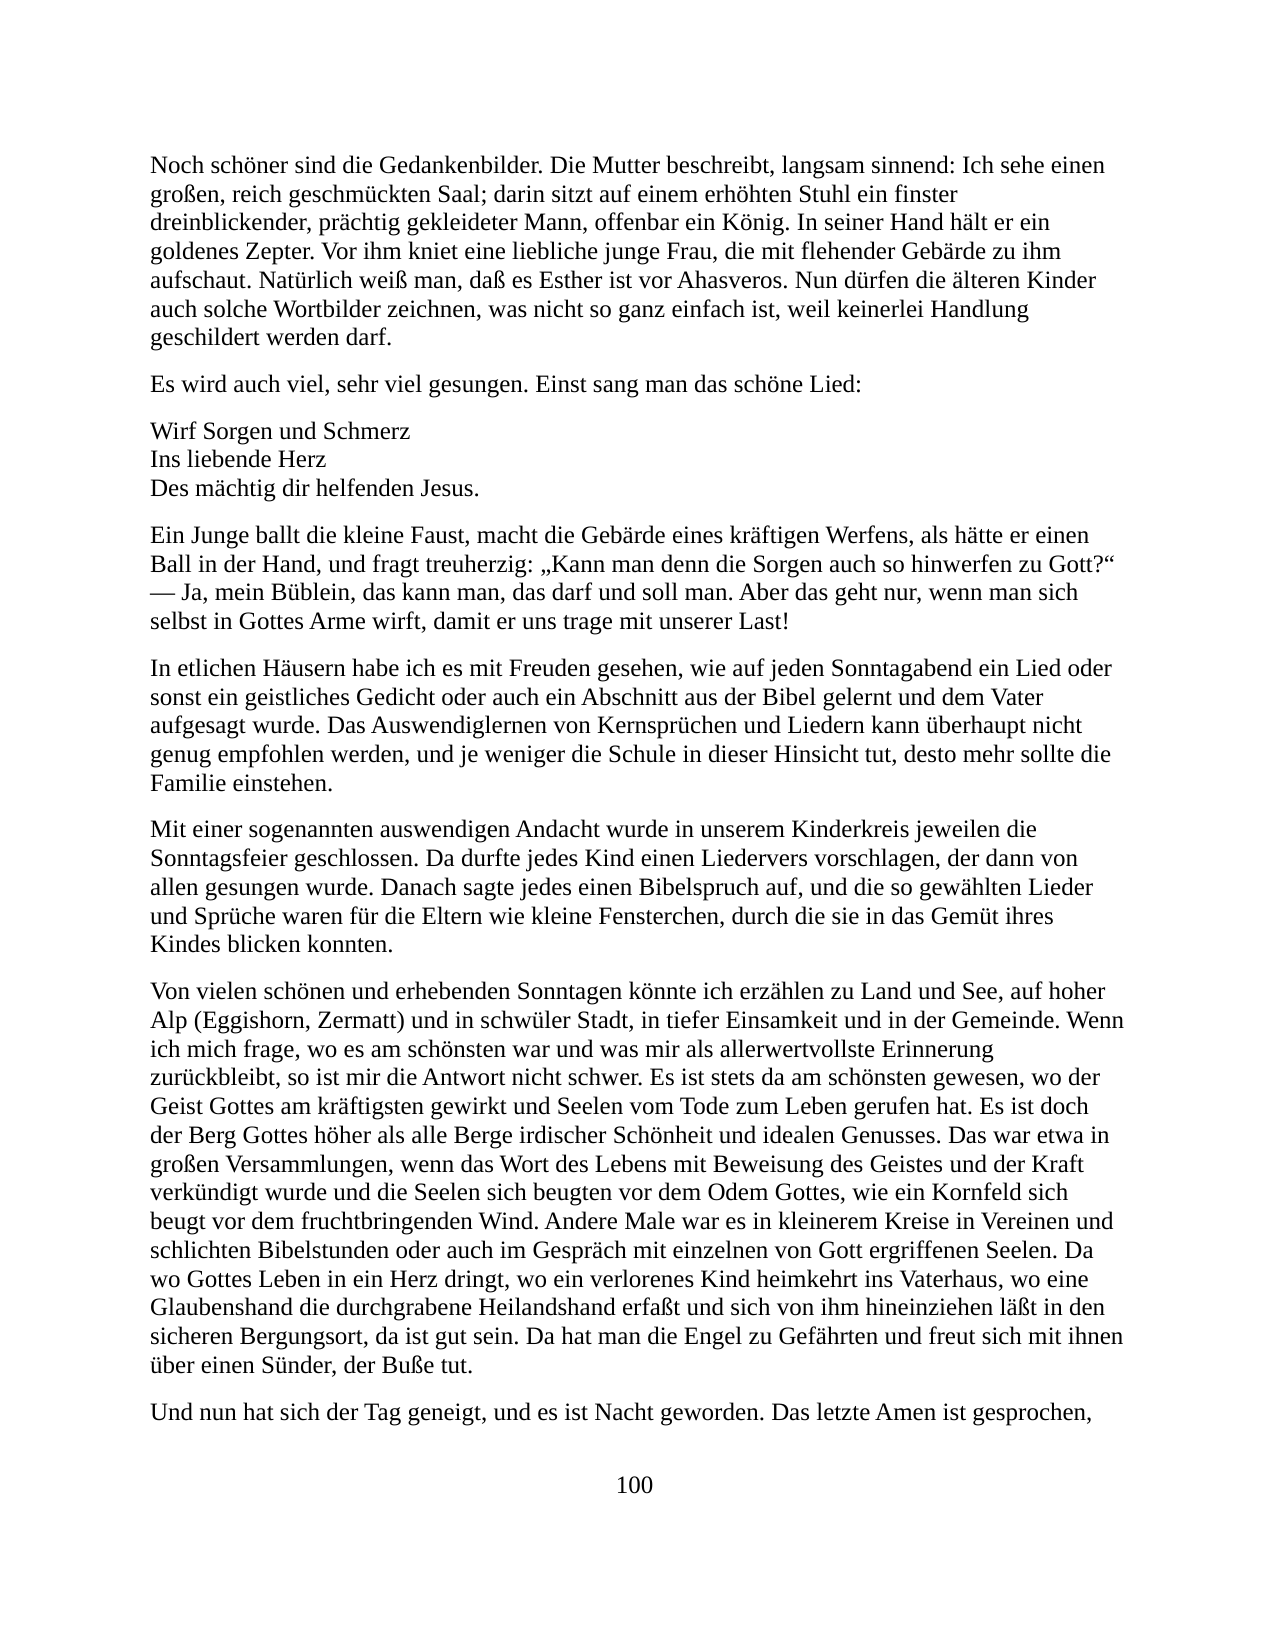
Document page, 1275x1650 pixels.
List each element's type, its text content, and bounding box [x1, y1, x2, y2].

text Mit einer sogenannten auswendigen Andacht wurde in unserem Kinderkreis jeweilen die Sonntagsfeier geschlossen. Da durfte jedes Kind einen Liedervers vorschlagen, der dann von allen gesungen wurde. Danach sagte jedes einen Bibelspruch auf, und die so gewählten Lieder und Sprüche waren für die Eltern wie kleine Fensterchen, durch die sie in das Gemüt ihres Kindes blicken konnten. [150, 814, 1125, 958]
text Wirf Sorgen und Schmerz Ins liebende Herz Des mächtig dir helfenden Jesus. [150, 416, 1125, 502]
text Noch schöner sind die Gedankenbilder. Die Mutter beschreibt, langsam sinnend: Ich sehe einen großen, reich geschmückten Saal; darin sitzt auf einem erhöhten Stuhl ein finster dreinblickender, prächtig gekleideter Mann, offenbar ein König. In seiner Hand hält er ein goldenes Zepter. Vor ihm kniet eine liebliche junge Frau, die mit flehender Gebärde zu ihm aufschaut. Natürlich weiß man, daß es Esther ist vor Ahasveros. Nun dürfen die älteren Kinder auch solche Wortbilder zeichnen, was nicht so ganz einfach ist, weil keinerlei Handlung geschildert werden darf. [150, 150, 1125, 351]
text Ein Junge ballt die kleine Faust, macht die Gebärde eines kräftigen Werfens, als hätte er einen Ball in der Hand, und fragt treuherzig: „Kann man denn die Sorgen auch so hinwerfen zu Gott?“ — Ja, mein Büblein, das kann man, das darf und soll man. Aber das geht nur, wenn man sich selbst in Gottes Arme wirft, damit er uns trage mit unserer Last! [150, 520, 1125, 635]
text Und nun hat sich der Tag geneigt, und es ist Nacht geworden. Das letzte Amen ist gesprochen, [150, 1397, 1125, 1425]
text Es wird auch viel, sehr viel gesungen. Einst sang man das schöne Lied: [150, 369, 1125, 398]
text Von vielen schönen und erhebenden Sonntagen könnte ich erzählen zu Land und See, auf hoher Alp (Eggishorn, Zermatt) und in schwüler Stadt, in tiefer Einsamkeit und in der Gemeinde. Wenn ich mich frage, wo es am schönsten war und was mir als allerwertvollste Erinnerung zurückbleibt, so ist mir die Antwort nicht schwer. Es ist stets da am schönsten gewesen, wo der Geist Gottes am kräftigsten gewirkt und Seelen vom Tode zum Leben gerufen hat. Es ist doch der Berg Gottes höher als alle Berge irdischer Schönheit und idealen Genusses. Das war etwa in großen Versammlungen, wenn das Wort des Lebens mit Beweisung des Geistes und der Kraft verkündigt wurde und die Seelen sich beugten vor dem Odem Gottes, wie ein Kornfeld sich beugt vor dem fruchtbringenden Wind. Andere Male war es in kleinerem Kreise in Vereinen und schlichten Bibelstunden oder auch im Gespräch mit einzelnen von Gott ergriffenen Seelen. Da wo Gottes Leben in ein Herz dringt, wo ein verlorenes Kind heimkehrt ins Vaterhaus, wo eine Glaubenshand die durchgrabene Heilandshand erfaßt und sich von ihm hineinziehen läßt in den sicheren Bergungsort, da ist gut sein. Da hat man die Engel zu Gefährten und freut sich mit ihnen über einen Sünder, der Buße tut. [150, 976, 1125, 1379]
text In etlichen Häusern habe ich es mit Freuden gesehen, wie auf jeden Sonntagabend ein Lied oder sonst ein geistliches Gedicht oder auch ein Abschnitt aus der Bibel gelernt und dem Vater aufgesagt wurde. Das Auswendiglernen von Kernsprüchen und Liedern kann überhaupt nicht genug empfohlen werden, und je weniger die Schule in dieser Hinsicht tut, desto mehr sollte die Familie einstehen. [150, 653, 1125, 797]
